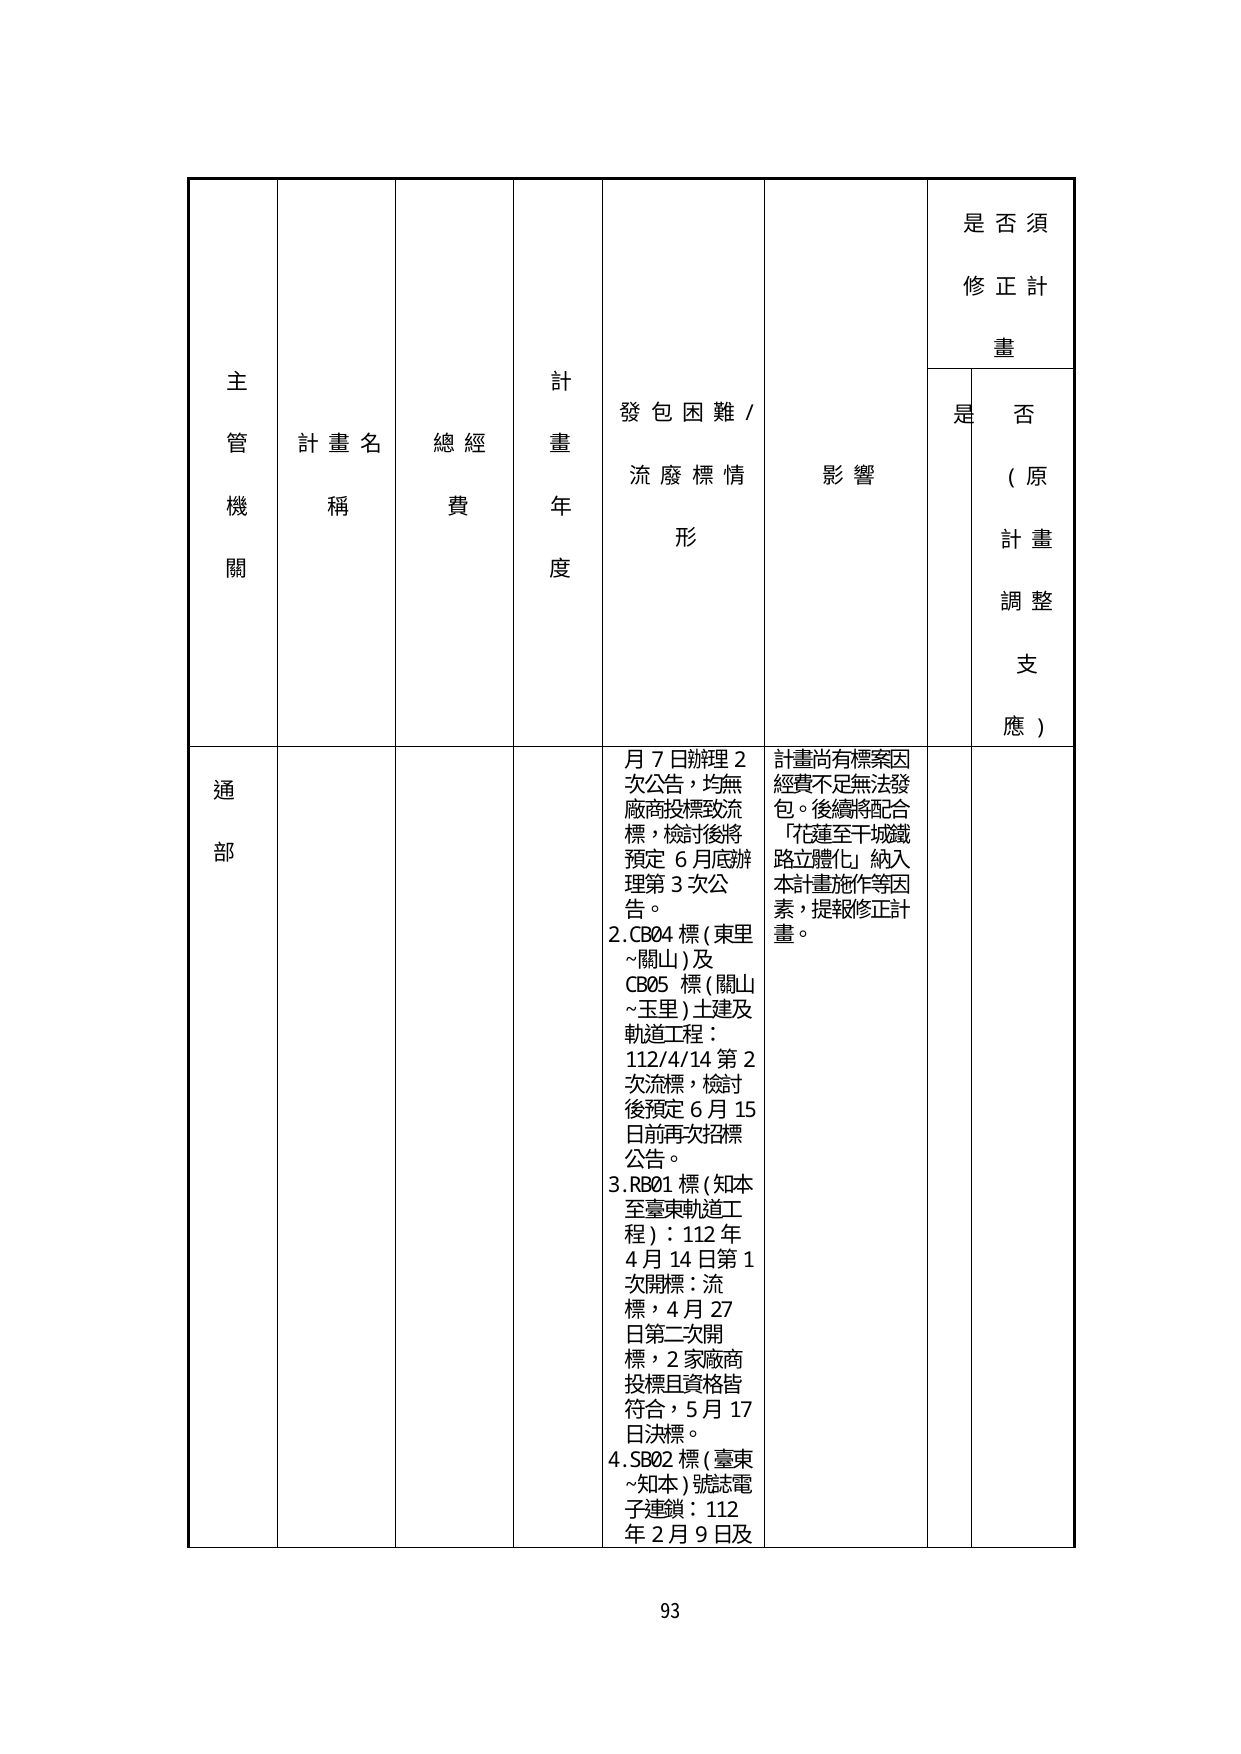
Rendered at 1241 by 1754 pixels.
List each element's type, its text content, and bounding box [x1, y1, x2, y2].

table_cell 否(原計畫調整支應) [972, 369, 1073, 746]
table_header 影響 [765, 180, 927, 746]
table_cell [972, 747, 1073, 1547]
table_cell 月7日辦理2次公告，均無廠商投標致流標，檢討後將預定 6月底辦理第3次公告。 2.CB04標(東里~關山)及CB05 標(關山~玉里)土建及軌道工程：112/4/14第2次流標，檢討後預定6月15日前再次招標公告。 3.RB01標(知本至臺東軌道工程)：112年4月14日第1次開標：流標，4月27日第二次開標，2家廠商投標且資格皆符合，5月17日決標。 4.SB02標(臺東~知本)號誌電子連鎖：112年2月9日及 [603, 747, 764, 1547]
table_cell [928, 747, 971, 1547]
table_cell 計畫尚有標案因經費不足無法發包。後續將配合「花蓮至干城鐵路立體化」納入本計畫施作等因素，提報修正計畫。 [765, 747, 927, 1547]
table_cell [514, 747, 602, 1547]
table_header 發包困難/ 流廢標情形 [603, 180, 764, 746]
table_cell 是 [928, 369, 971, 746]
table_cell [278, 747, 395, 1547]
table_header 是否須修正計畫 [928, 180, 1073, 368]
table_header 計畫名稱 [278, 180, 395, 746]
table_header 計畫 年度 [514, 180, 602, 746]
table_header 主管 機關 [190, 180, 277, 746]
table_cell [396, 747, 513, 1547]
table_header 總經費 [396, 180, 513, 746]
table_cell 通部 [190, 747, 277, 1547]
